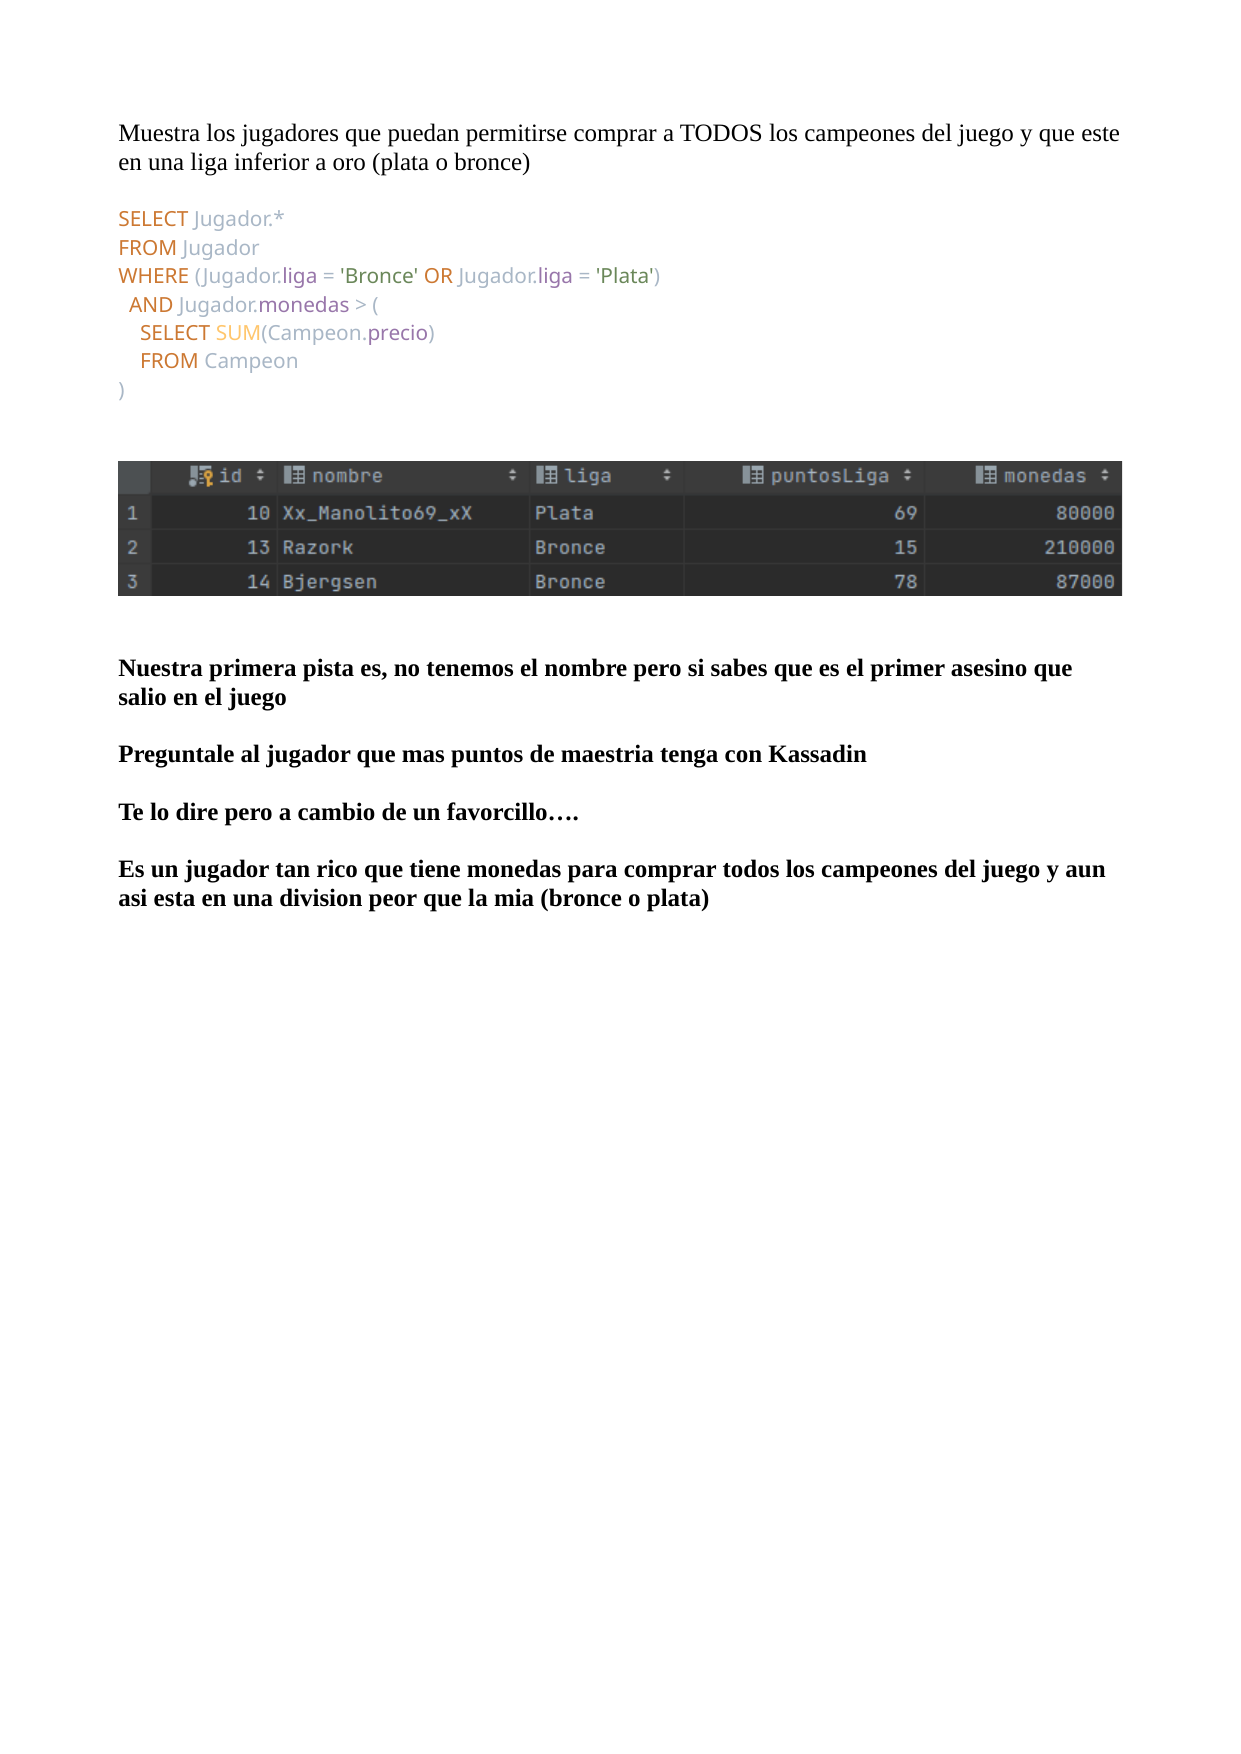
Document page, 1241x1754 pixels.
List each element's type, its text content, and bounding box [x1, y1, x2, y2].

text Nuestra primera pista es, no tenemos el nombre pero si sabes que es el primer asesino que salio en el juego [118, 653, 1122, 711]
text Te lo dire pero a cambio de un favorcillo…. [118, 797, 1122, 826]
text Es un jugador tan rico que tiene monedas para comprar todos los campeones del juego y aun asi esta en una division peor que la mia (bronce o plata) [118, 854, 1122, 912]
text Preguntale al jugador que mas puntos de maestria tenga con Kassadin [118, 739, 1122, 768]
text Muestra los jugadores que puedan permitirse comprar a TODOS los campeones del juego y que este en una liga inferior a oro (plata o bronce) [118, 118, 1122, 176]
text SELECT Jugador.* FROM Jugador WHERE (Jugador.liga = 'Bronce' OR Jugador.liga = 'Plata') AND Jugador.monedas > ( SELECT SUM(Campeon.precio) FROM Campeon ) [118, 204, 1122, 461]
